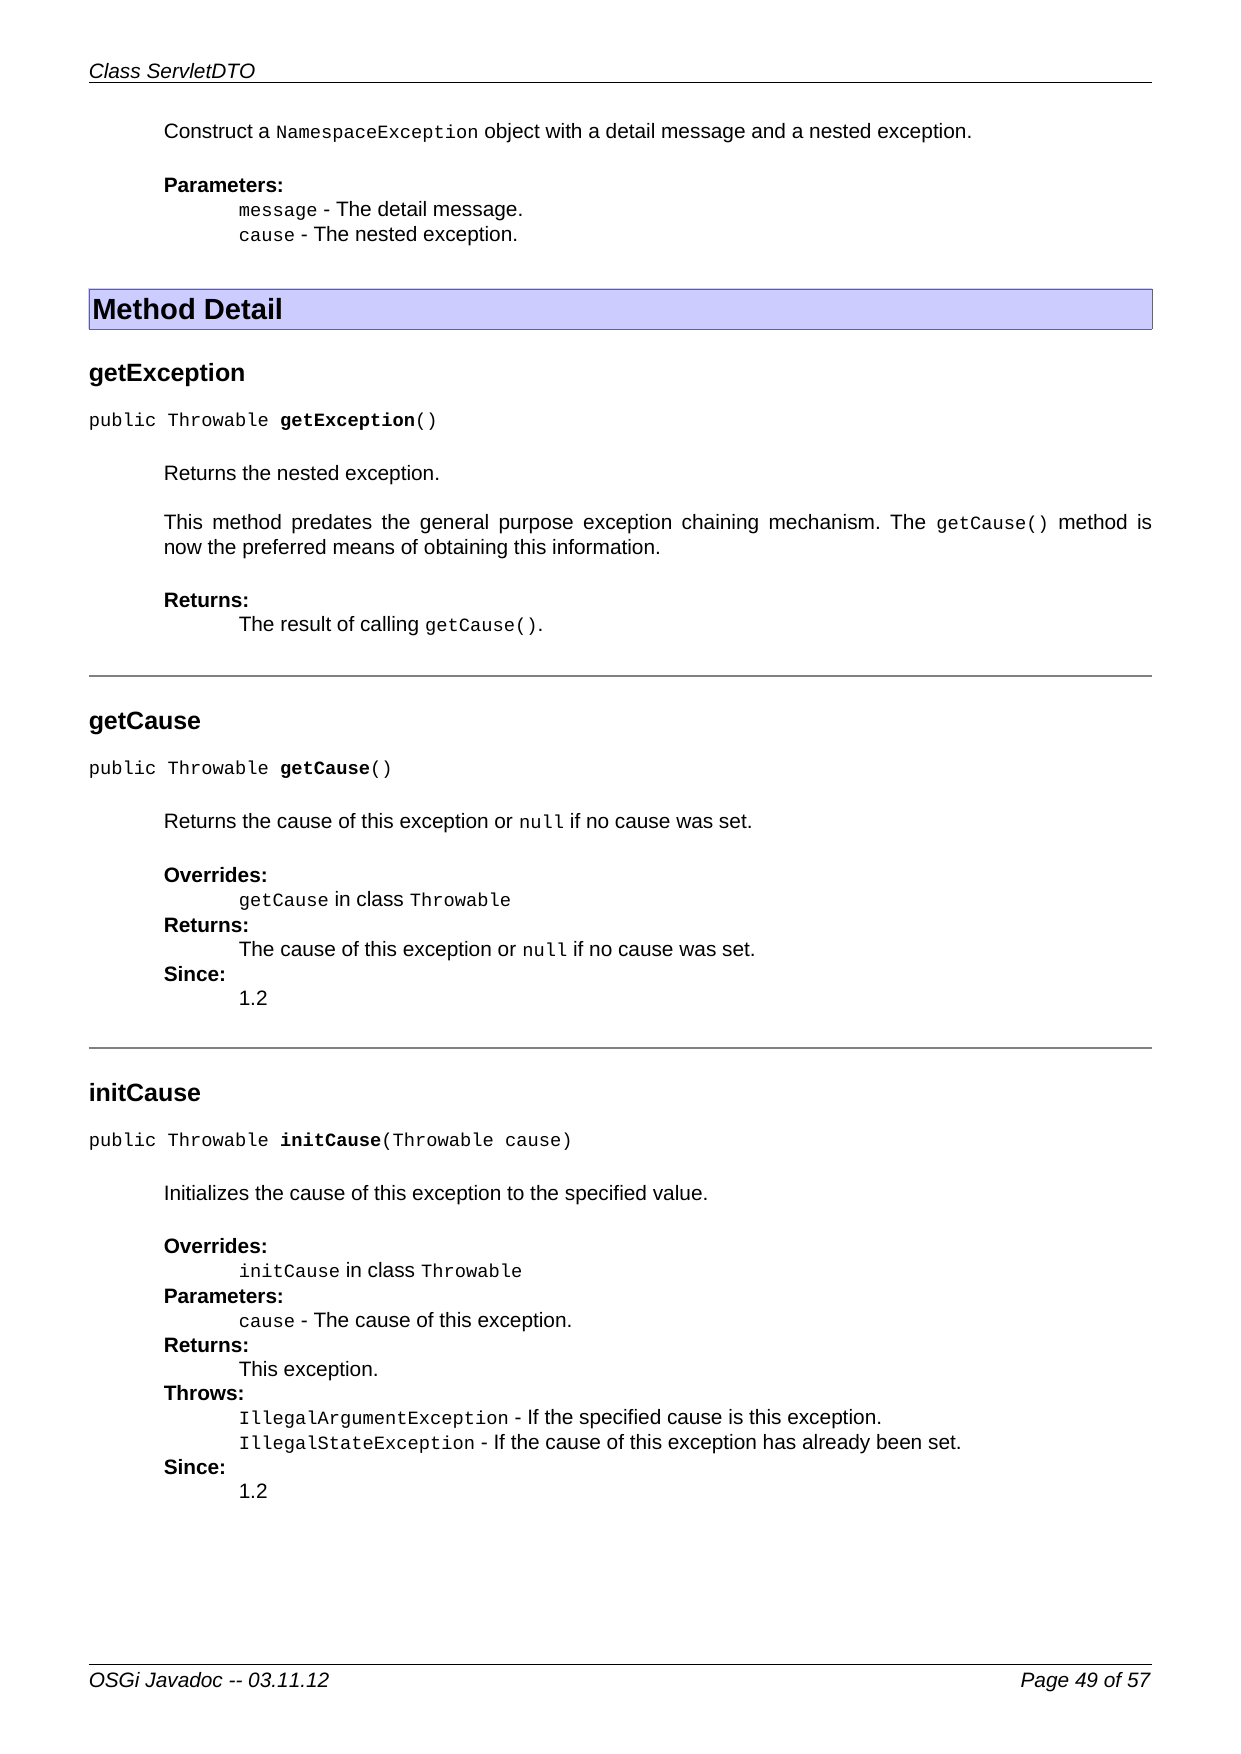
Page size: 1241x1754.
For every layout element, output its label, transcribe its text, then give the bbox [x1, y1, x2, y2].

subtitle Method Detail [90, 290, 1152, 329]
text Since: [163, 1455, 1152, 1479]
text 1.2 [238, 1479, 1152, 1503]
text public Throwable getException() [88, 411, 1152, 432]
text Returns the cause of this exception or null if no cause was set. [163, 809, 1152, 834]
text Throws: [163, 1381, 1152, 1404]
text initCause in class Throwable [238, 1258, 1152, 1283]
text Returns the nested exception. [163, 461, 1152, 485]
text getCause in class Throwable [238, 887, 1152, 912]
subtitle getCause [88, 706, 1152, 734]
subtitle getException [88, 358, 1152, 386]
text Initializes the cause of this exception to the specified value. [163, 1181, 1152, 1205]
text Parameters: [163, 1283, 1152, 1307]
text Overrides: [163, 863, 1152, 887]
subtitle initCause [88, 1078, 1152, 1107]
text IllegalArgumentException - If the specified cause is this exception. [238, 1404, 1152, 1430]
text Returns: [163, 1333, 1152, 1357]
text 1.2 [238, 986, 1152, 1009]
text This method predates the general purpose exception chaining mechanism. The getCause() method is now the preferred means of obtaining this information. [163, 510, 1152, 559]
text cause - The cause of this exception. [238, 1307, 1152, 1333]
text Since: [163, 962, 1152, 986]
text Returns: [163, 588, 1152, 612]
text IllegalStateException - If the cause of this exception has already been set. [238, 1430, 1152, 1455]
text message - The detail message. [238, 197, 1152, 222]
text The result of calling getCause(). [238, 612, 1152, 637]
text Overrides: [163, 1234, 1152, 1258]
text Returns: [163, 912, 1152, 936]
text Parameters: [163, 173, 1152, 197]
text public Throwable getCause() [88, 758, 1152, 780]
text public Throwable initCause(Throwable cause) [88, 1131, 1152, 1152]
text The cause of this exception or null if no cause was set. [238, 936, 1152, 962]
text cause - The nested exception. [238, 222, 1152, 247]
text This exception. [238, 1357, 1152, 1381]
text Construct a NamespaceException object with a detail message and a nested exception. [163, 118, 1152, 144]
